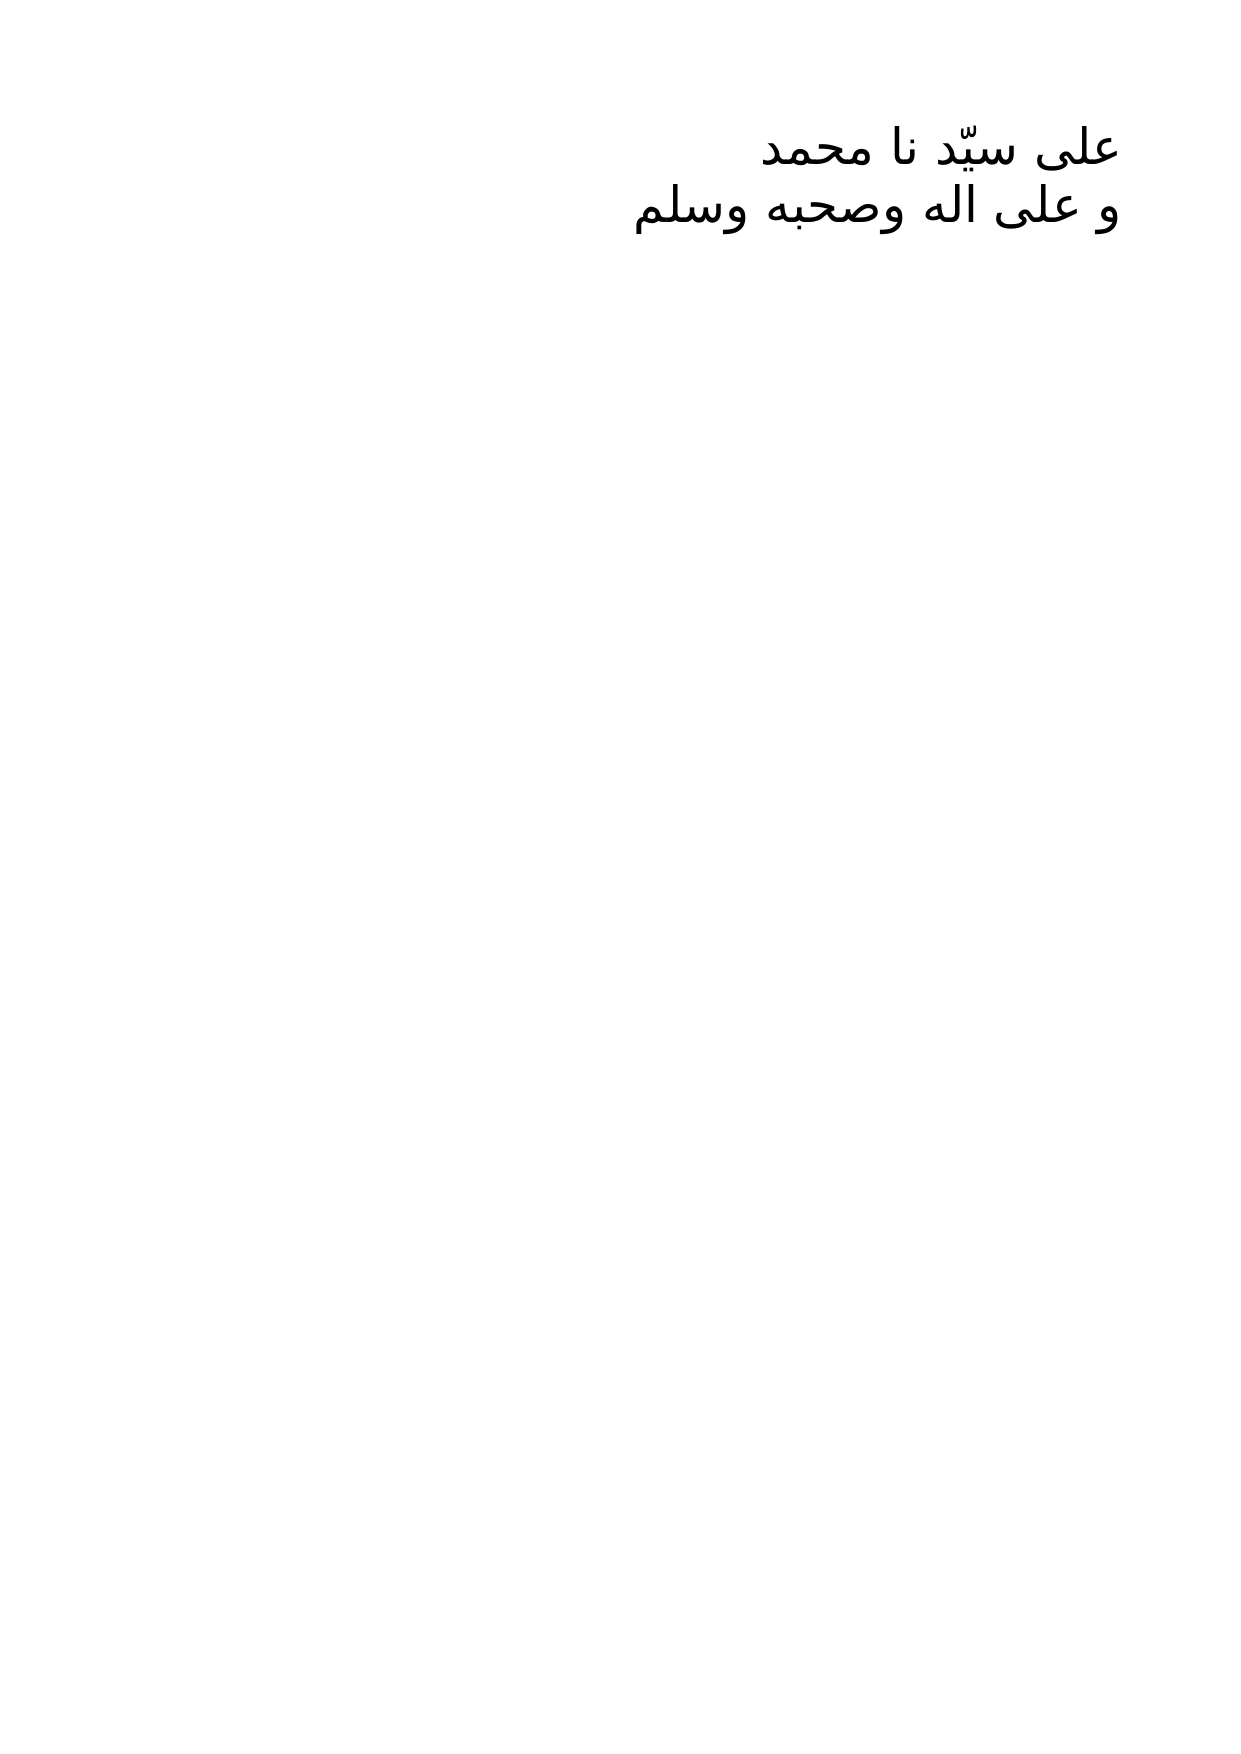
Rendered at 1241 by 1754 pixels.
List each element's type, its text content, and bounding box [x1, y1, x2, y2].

text على سيّد نا محمد [118, 118, 1122, 176]
text و على اله وصحبه وسلم [118, 176, 1122, 234]
